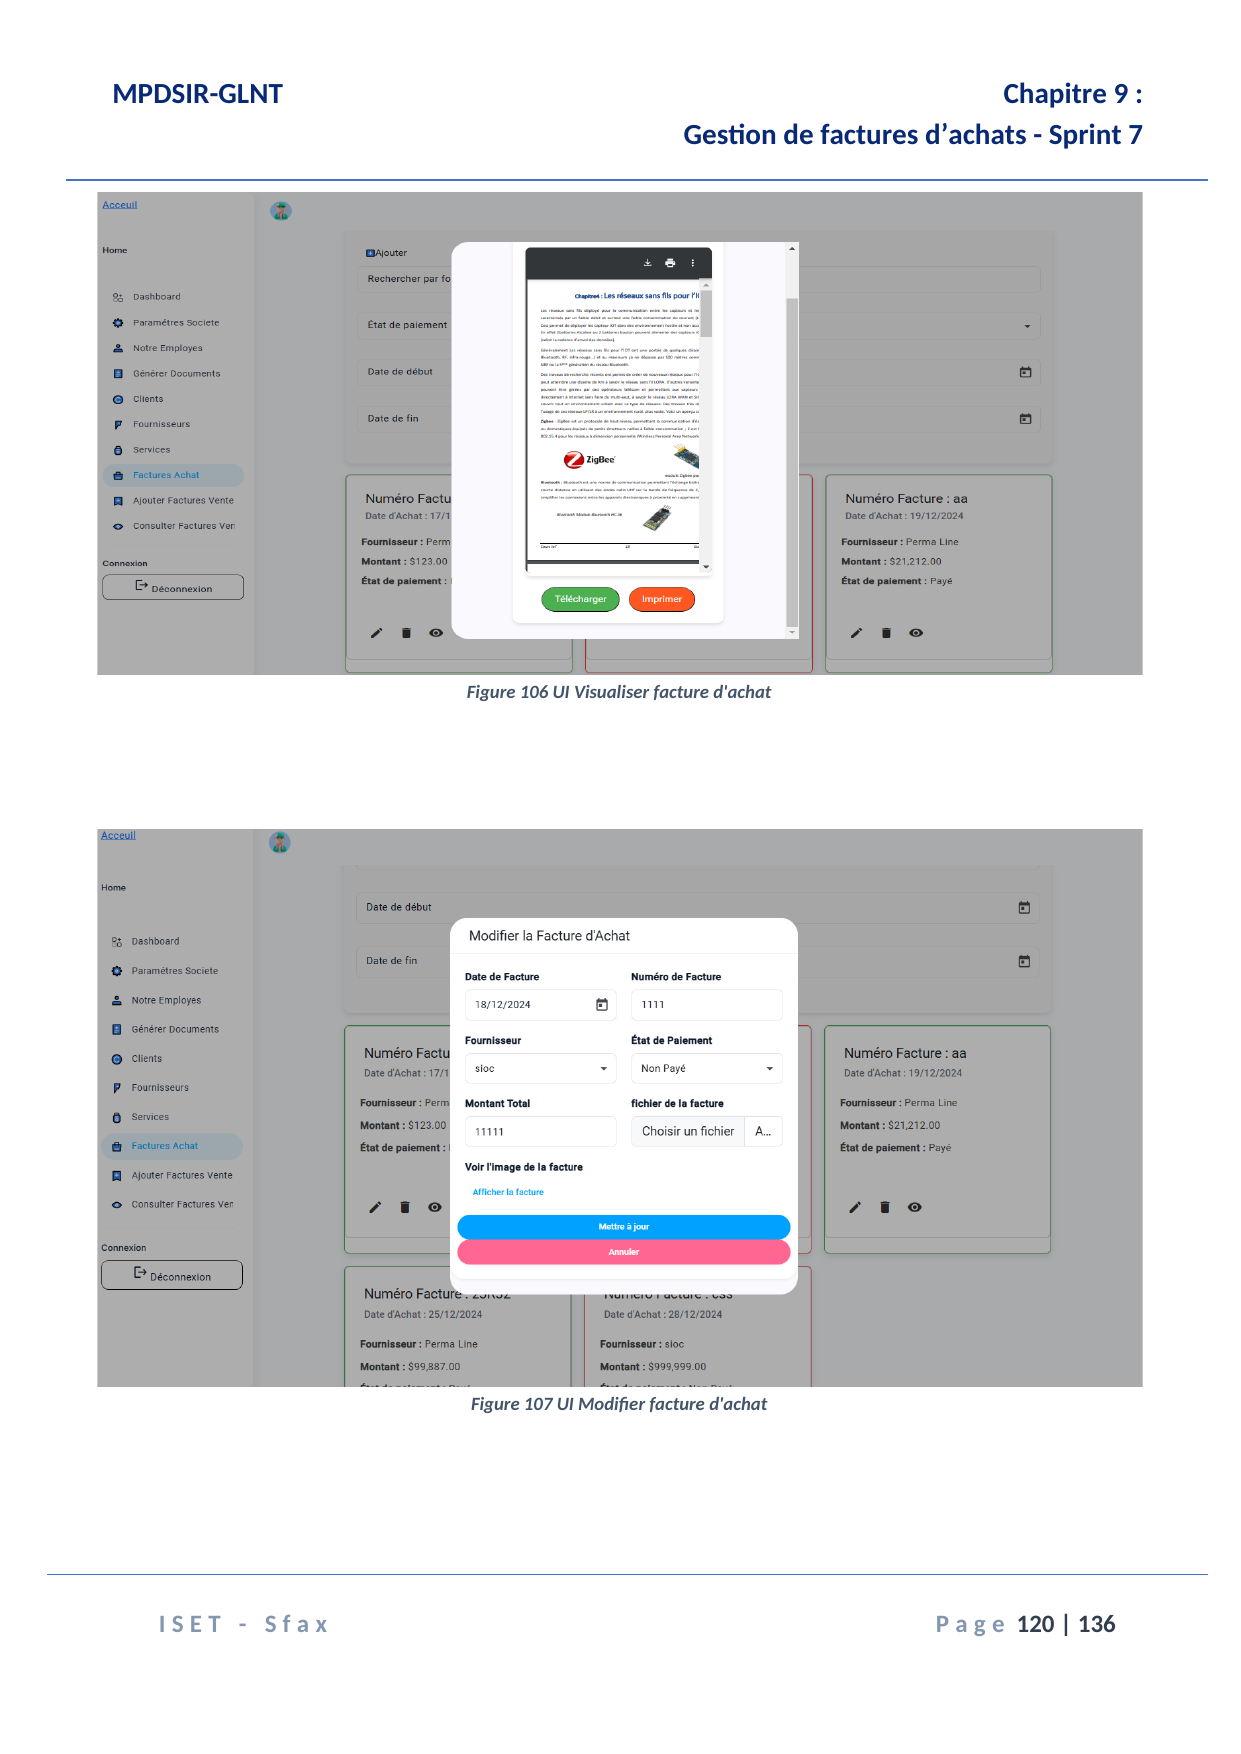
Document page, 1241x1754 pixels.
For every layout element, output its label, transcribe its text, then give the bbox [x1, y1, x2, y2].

text Figure 107 UI Modifier facture d'achat [97, 1392, 1143, 1415]
text Figure 106 UI Visualiser facture d'achat [97, 680, 1143, 703]
